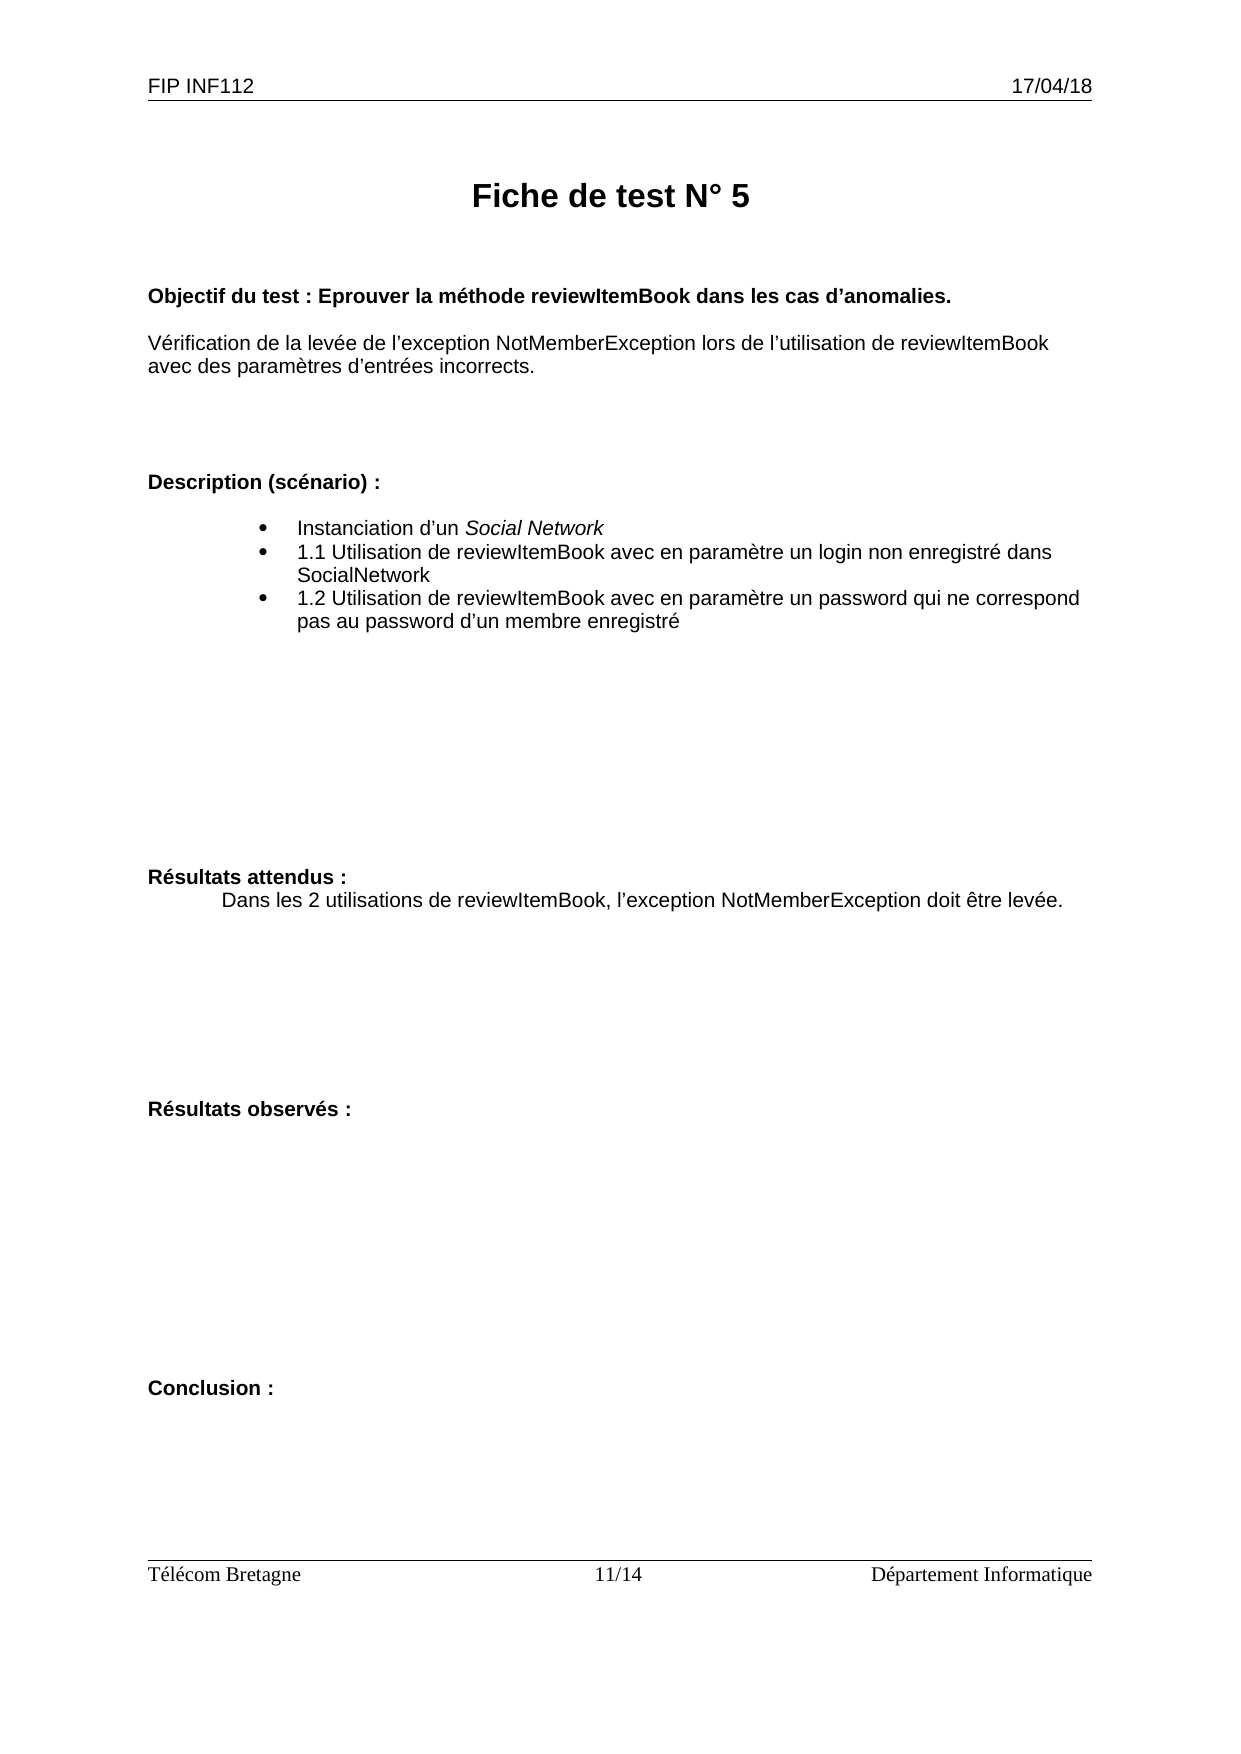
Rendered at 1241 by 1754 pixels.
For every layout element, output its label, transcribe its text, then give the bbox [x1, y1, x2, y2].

subtitle Conclusion : [148, 1377, 1092, 1400]
text Résultats observés : [148, 1098, 1092, 1121]
title Fiche de test N° 5 [148, 177, 1092, 214]
list 1.1 Utilisation de reviewItemBook avec en paramètre un login non enregistré dans SocialNetwork [259, 540, 1092, 587]
list Instanciation d’un Social Network [259, 517, 1092, 540]
text Objectif du test : Eprouver la méthode reviewItemBook dans les cas d’anomalies. [148, 284, 1092, 308]
text Description (scénario) : [148, 470, 1092, 494]
text Vérification de la levée de l’exception NotMemberException lors de l’utilisation de reviewItemBook avec des paramètres d’entrées incorrects. [148, 331, 1092, 377]
text Dans les 2 utilisations de reviewItemBook, l’exception NotMemberException doit être levée. [148, 889, 1092, 912]
text Résultats attendus : [148, 866, 1092, 889]
list 1.2 Utilisation de reviewItemBook avec en paramètre un password qui ne correspond pas au password d’un membre enregistré [259, 587, 1092, 633]
